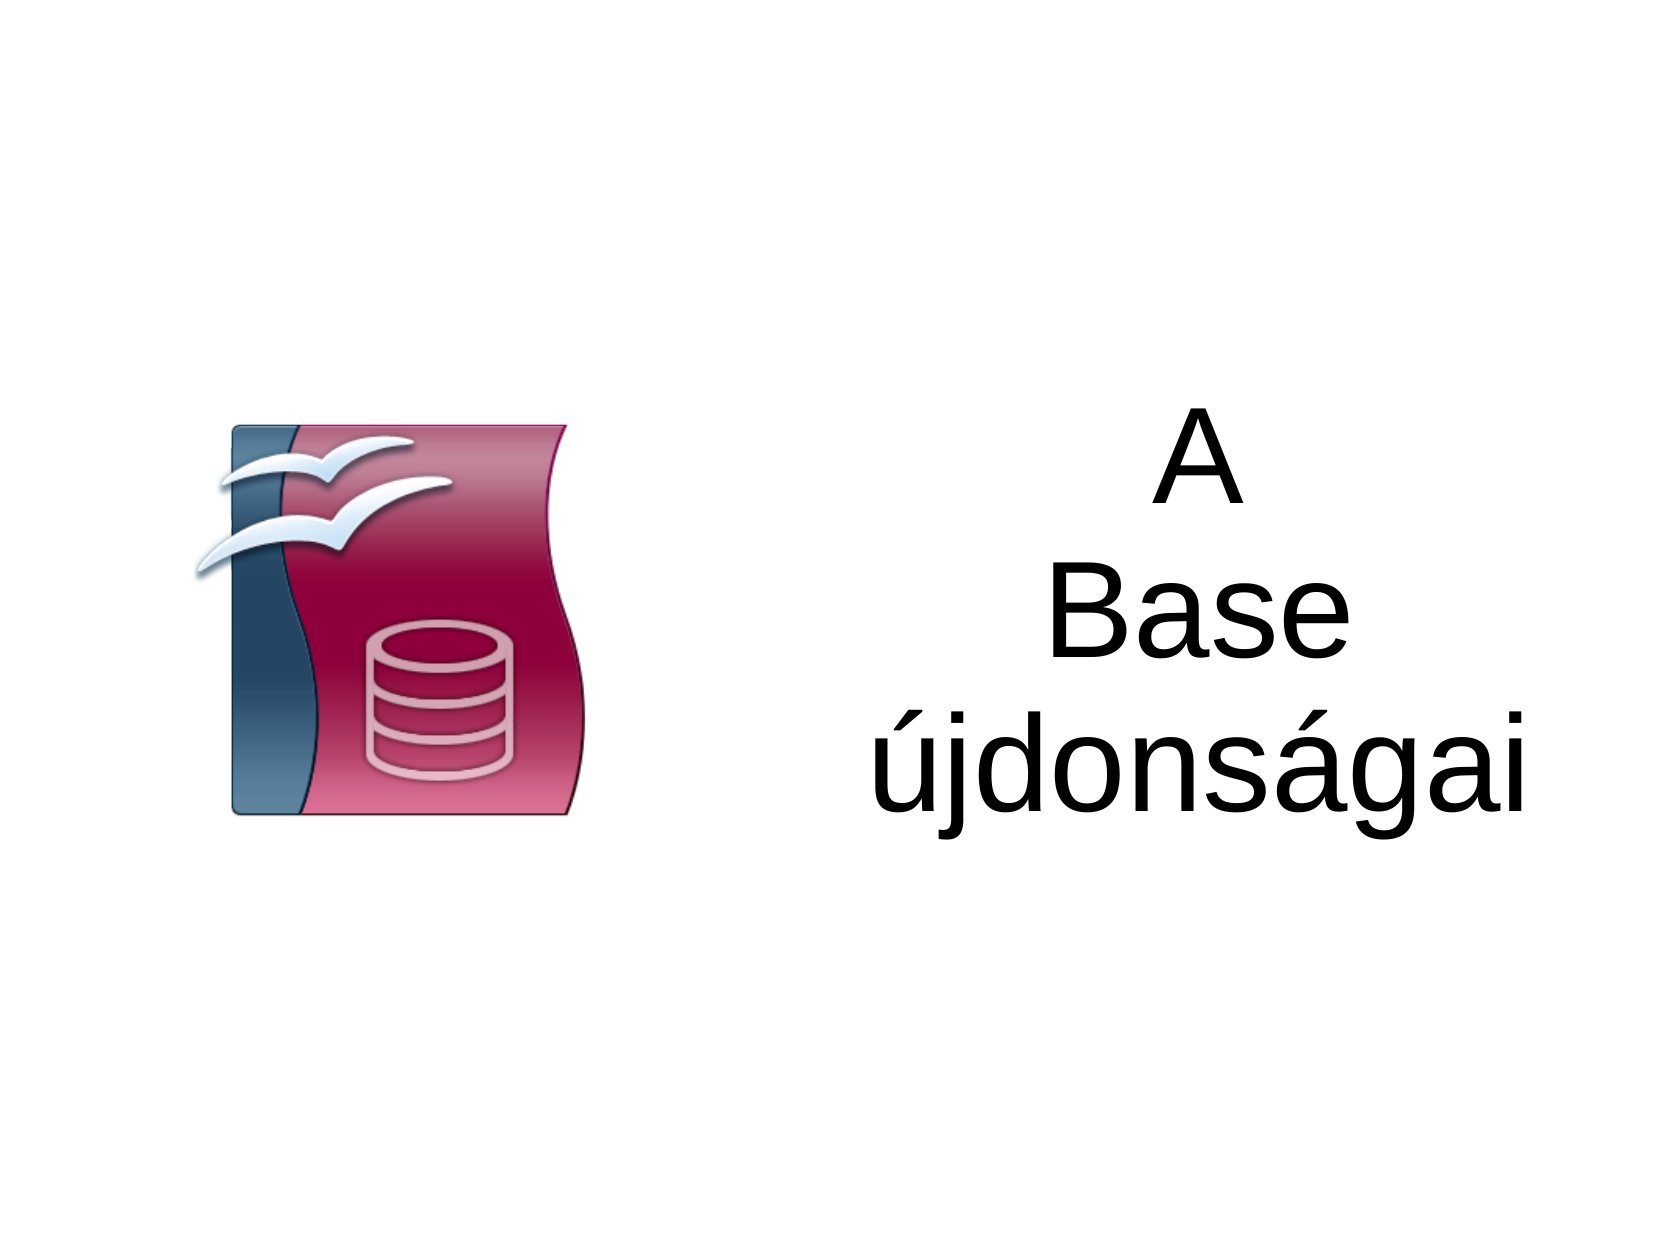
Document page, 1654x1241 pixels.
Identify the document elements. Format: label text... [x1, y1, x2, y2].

picture [194, 420, 595, 821]
subtitle A Base újdonságai [826, 118, 1571, 1102]
